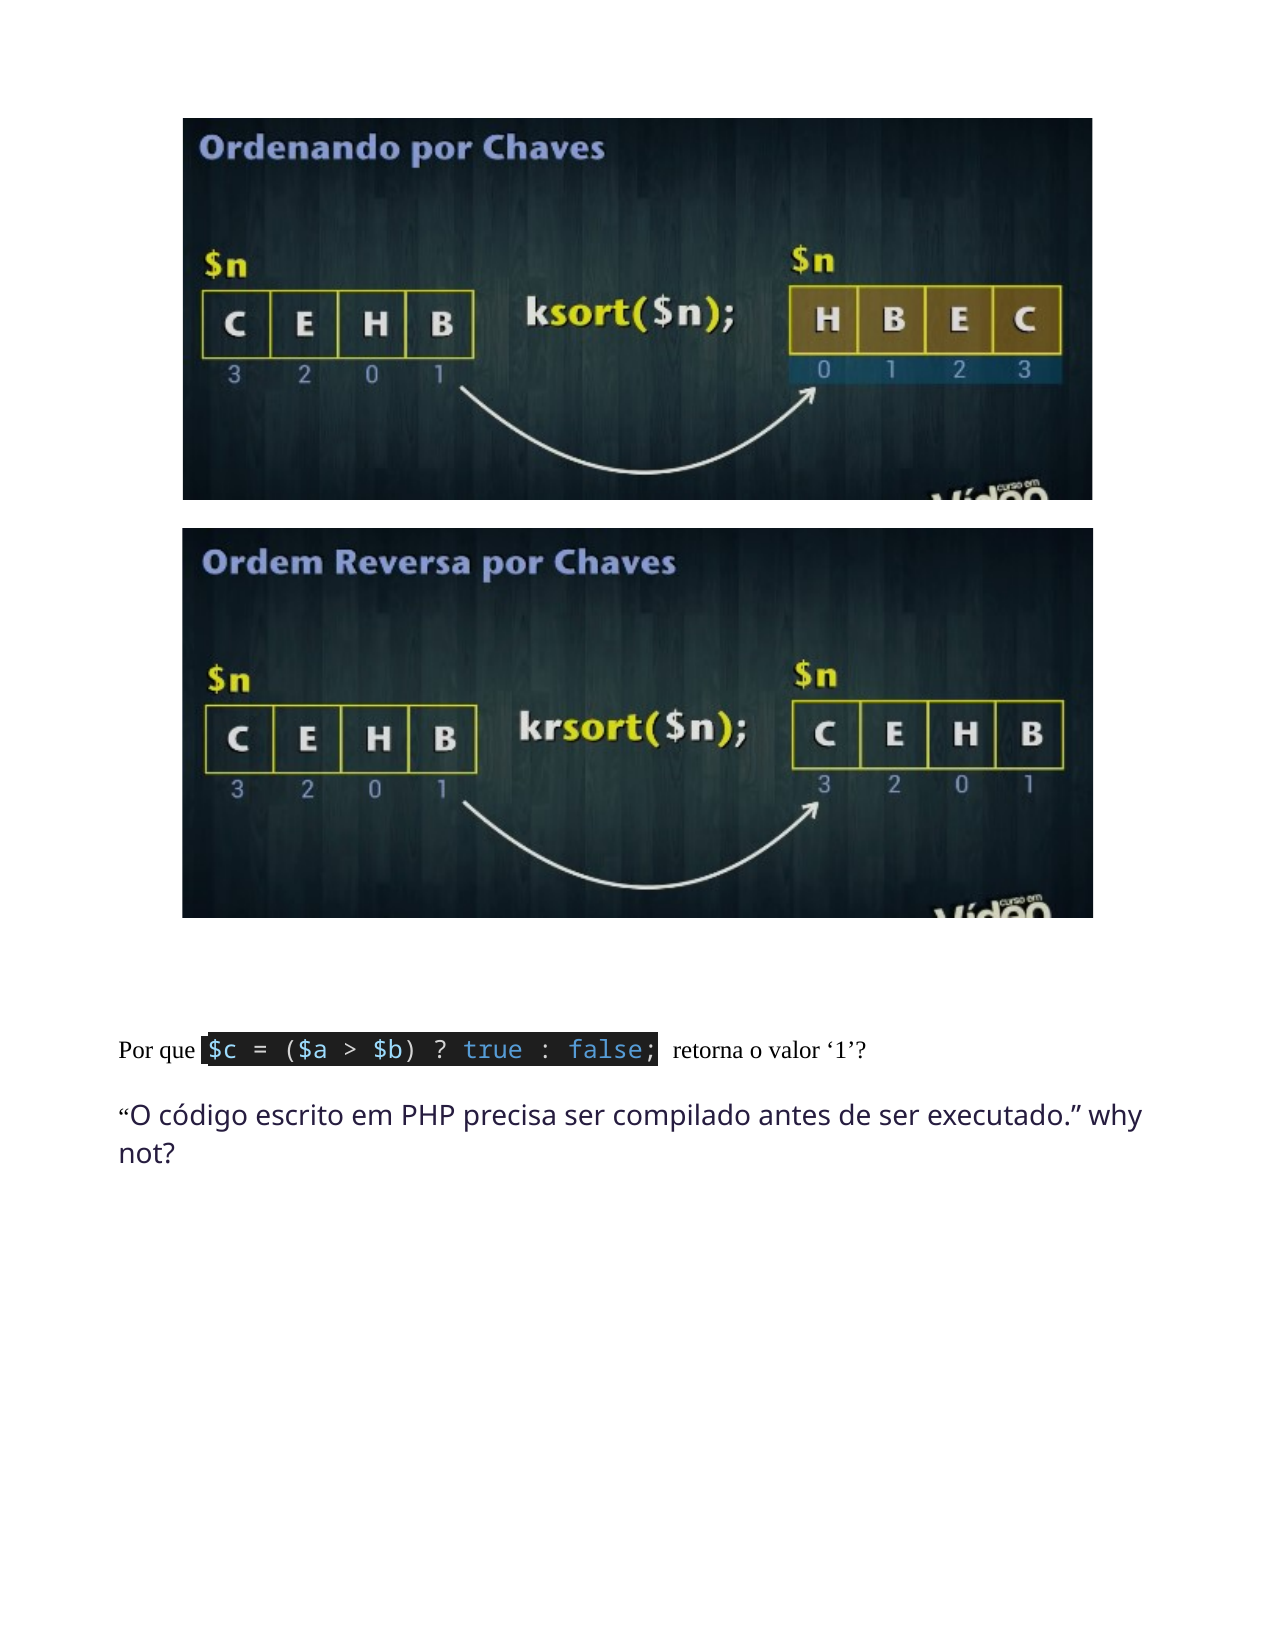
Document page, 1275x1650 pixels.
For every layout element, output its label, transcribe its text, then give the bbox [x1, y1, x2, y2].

text Por que $c = ($a > $b) ? true : false; retorna o valor ‘1’? [118, 1032, 1157, 1066]
picture [182, 118, 1093, 500]
picture [182, 528, 1094, 918]
text “O código escrito em PHP precisa ser compilado antes de ser executado.” why not? [118, 1095, 1157, 1172]
